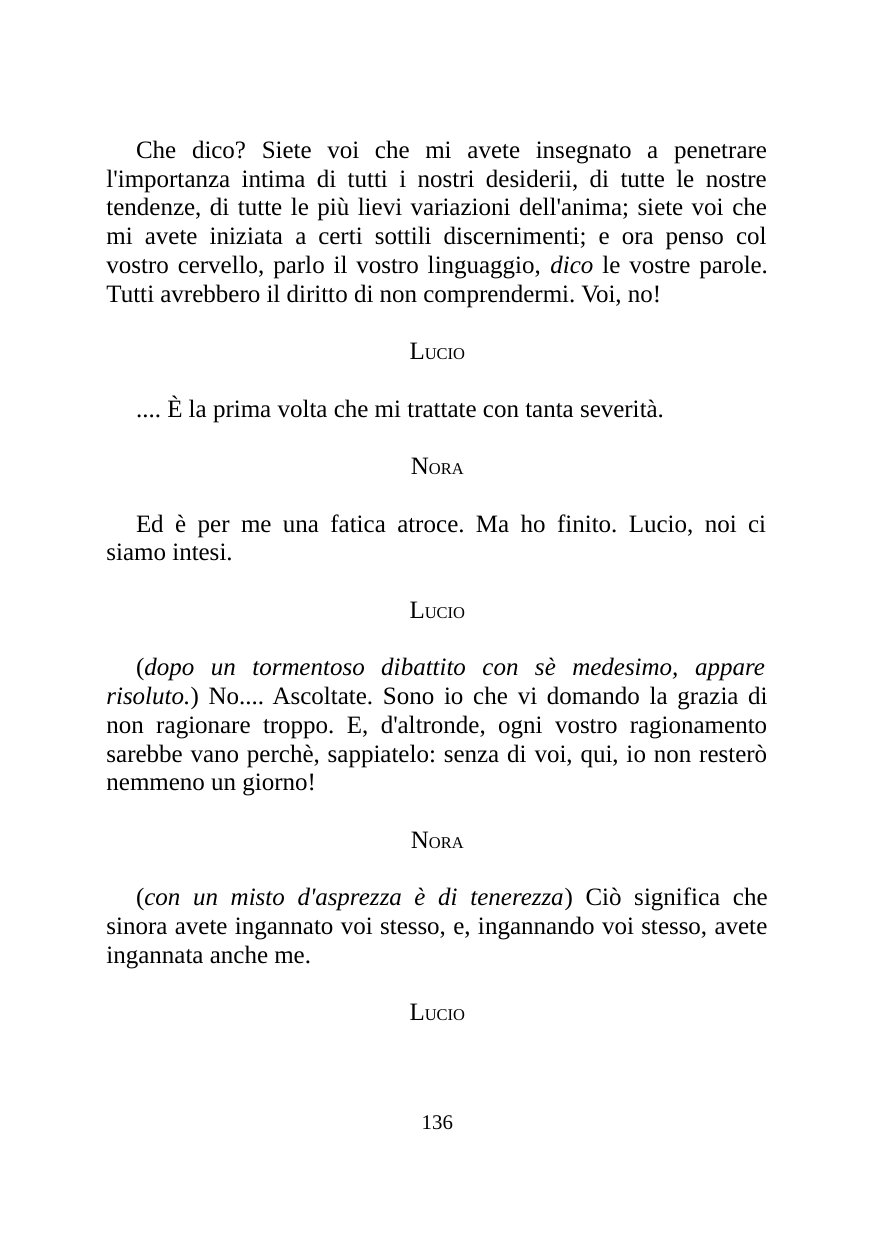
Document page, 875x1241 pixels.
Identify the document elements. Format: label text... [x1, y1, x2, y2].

text (con un misto d'asprezza è di tenerezza) Ciò significa che sinora avete ingannato voi stesso, e, ingannando voi stesso, avete ingannata anche me. [106, 882, 768, 969]
text (dopo un tormentoso dibattito con sè medesimo, appare risoluto.) No.... Ascoltate. Sono io che vi domando la grazia di non ragionare troppo. E, d'altronde, ogni vostro ragionamento sarebbe vano perchè, sappiatelo: senza di voi, qui, io non resterò nemmeno un giorno! [106, 652, 768, 796]
text Nora [106, 451, 768, 480]
text Lucio [106, 595, 768, 624]
text Ed è per me una fatica atroce. Ma ho finito. Lucio, noi ci siamo intesi. [106, 509, 768, 566]
text .... È la prima volta che mi trattate con tanta severità. [106, 394, 768, 422]
text Lucio [106, 997, 768, 1026]
text Nora [106, 825, 768, 854]
text Che dico? Siete voi che mi avete insegnato a penetrare l'importanza intima di tutti i nostri desiderii, di tutte le nostre tendenze, di tutte le più lievi variazioni dell'anima; siete voi che mi avete iniziata a certi sottili discernimenti; e ora penso col vostro cervello, parlo il vostro linguaggio, dico le vostre parole. Tutti avrebbero il diritto di non comprendermi. Voi, no! [106, 135, 768, 307]
text Lucio [106, 336, 768, 365]
